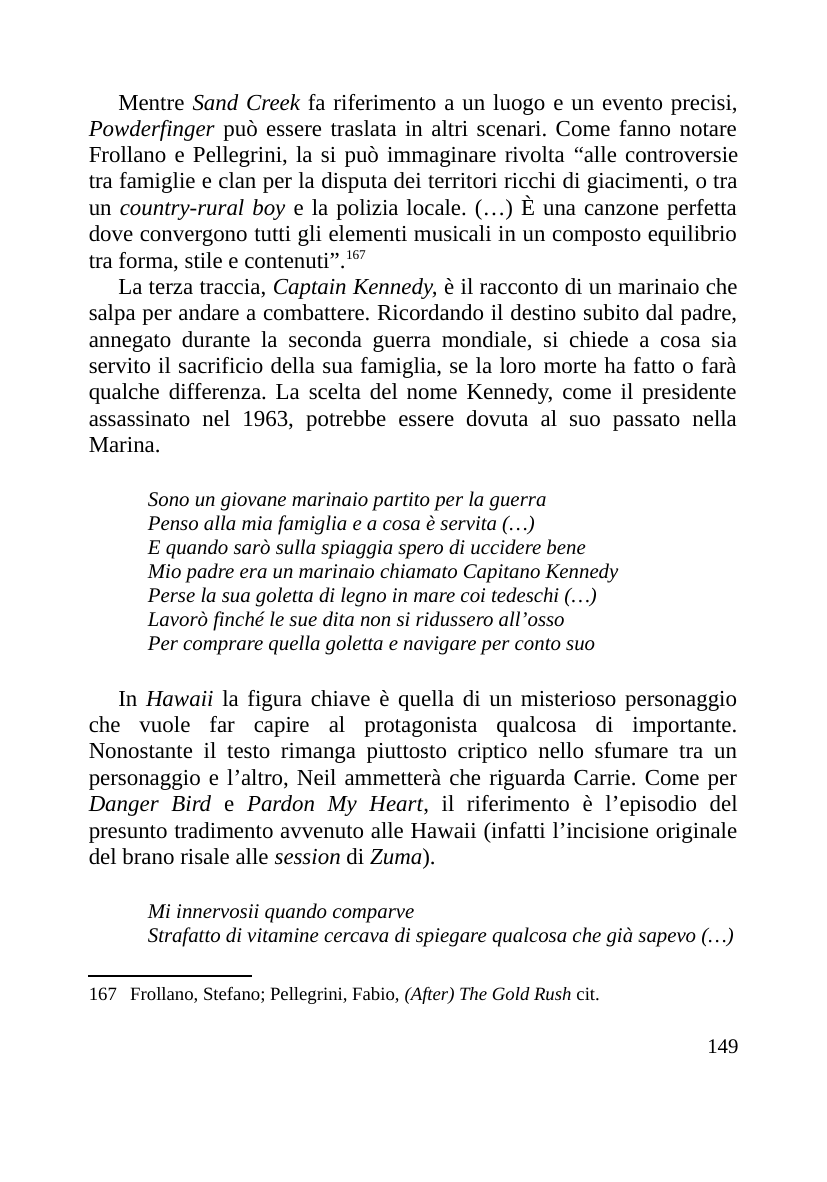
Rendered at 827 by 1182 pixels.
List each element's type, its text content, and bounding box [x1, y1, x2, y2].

text Per comprare quella goletta e navigare per conto suo [88, 631, 738, 655]
text Mi innervosii quando comparve [88, 899, 738, 923]
text Perse la sua goletta di legno in mare coi tedeschi (…) [88, 583, 738, 607]
text Lavorò finché le sue dita non si ridussero all’osso [88, 607, 738, 631]
text Strafatto di vitamine cercava di spiegare qualcosa che già sapevo (…) [88, 923, 738, 947]
text Mio padre era un marinaio chiamato Capitano Kennedy [88, 559, 738, 583]
text Penso alla mia famiglia e a cosa è servita (…) [88, 511, 738, 535]
text La terza traccia, Captain Kennedy, è il racconto di un marinaio che salpa per andare a combattere. Ricordando il destino subito dal padre, annegato durante la seconda guerra mondiale, si chiede a cosa sia servito il sacrificio della sua famiglia, se la loro morte ha fatto o farà qualche differenza. La scelta del nome Kennedy, come il presidente assassinato nel 1963, potrebbe essere dovuta al suo passato nella Marina. [88, 273, 738, 457]
text Mentre Sand Creek fa riferimento a un luogo e un evento precisi, Powderfinger può essere traslata in altri scenari. Come fanno notare Frollano e Pellegrini, la si può immaginare rivolta “alle controversie tra famiglie e clan per la disputa dei territori ricchi di giacimenti, o tra un country-rural boy e la polizia locale. (…) È una canzone perfetta dove convergono tutti gli elementi musicali in un composto equilibrio tra forma, stile e contenuti”. [88, 88, 738, 273]
text In Hawaii la figura chiave è quella di un misterioso personaggio che vuole far capire al protagonista qualcosa di importante. Nonostante il testo rimanga piuttosto criptico nello sfumare tra un personaggio e l’altro, Neil ammetterà che riguarda Carrie. Come per Danger Bird e Pardon My Heart, il riferimento è l’episodio del presunto tradimento avvenuto alle Hawaii (infatti l’incisione originale del brano risale alle session di Zuma). [88, 685, 738, 869]
text Frollano, Stefano; Pellegrini, Fabio, (After) The Gold Rush cit. [88, 982, 738, 1004]
text E quando sarò sulla spiaggia spero di uccidere bene [88, 535, 738, 559]
text Sono un giovane marinaio partito per la guerra [88, 487, 738, 511]
